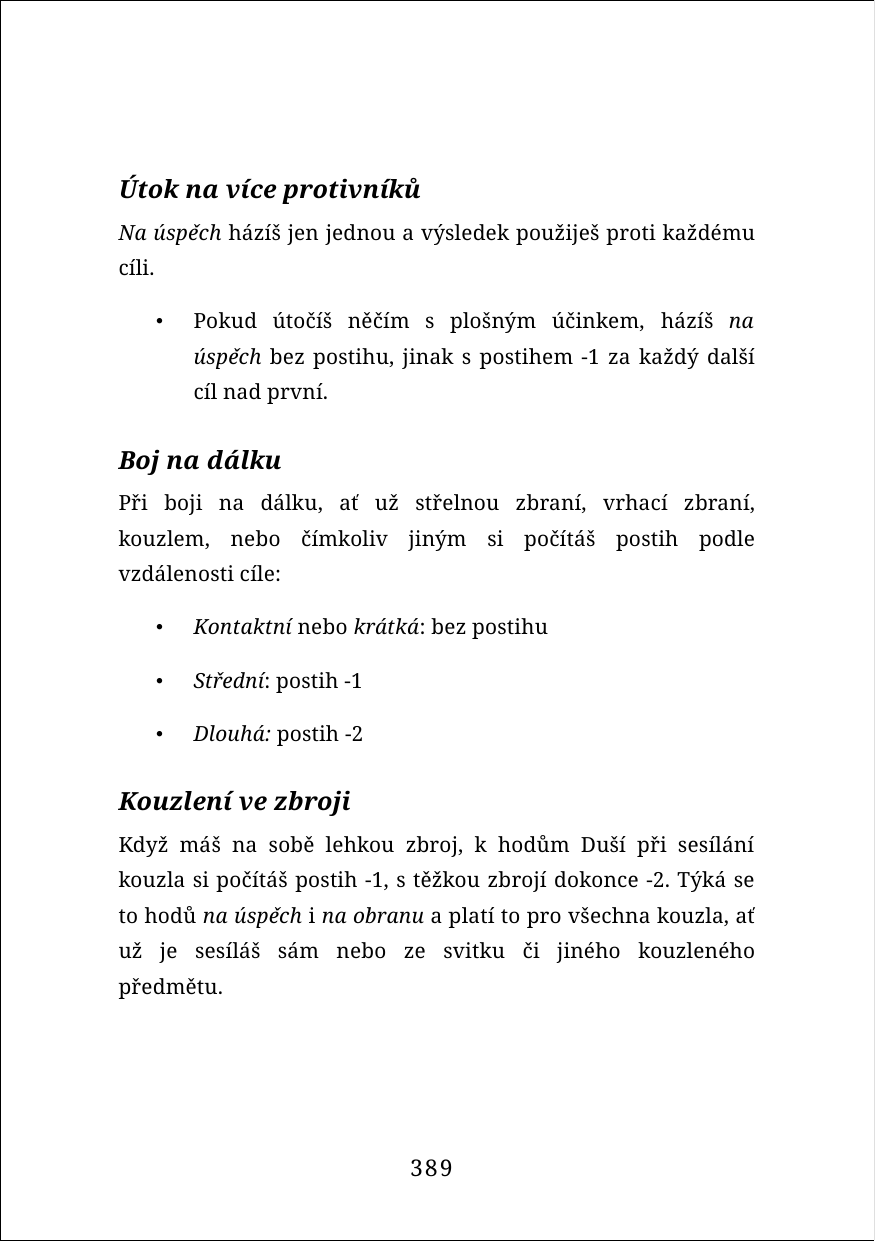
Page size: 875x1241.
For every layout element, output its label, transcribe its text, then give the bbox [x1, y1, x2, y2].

subtitle Boj na dálku [118, 442, 756, 476]
list Kontaktní nebo krátká: bez postihu [156, 612, 756, 641]
text Když máš na sobě lehkou zbroj, k hodům Duší při sesílání kouzla si počítáš postih -1, s těžkou zbrojí dokonce -2. Týká se to hodů na úspěch i na obranu a platí to pro všechna kouzla, ať už je sesíláš sám nebo ze svitku či jiného kouzleného předmětu. [118, 830, 756, 1000]
subtitle Útok na více protivníků [118, 172, 756, 206]
list Dlouhá: postih -2 [156, 719, 756, 747]
subtitle Kouzlení ve zbroji [118, 784, 756, 818]
text Na úspěch házíš jen jednou a výsledek použiješ proti každému cíli. [118, 218, 756, 282]
list Pokud útočíš něčím s plošným účinkem, házíš na úspěch bez postihu, jinak s postihem -1 za každý další cíl nad první. [156, 306, 756, 406]
list Střední: postih -1 [156, 666, 756, 694]
text Při boji na dálku, ať už střelnou zbraní, vrhací zbraní, kouzlem, nebo čímkoliv jiným si počítáš postih podle vzdálenosti cíle: [118, 488, 756, 588]
